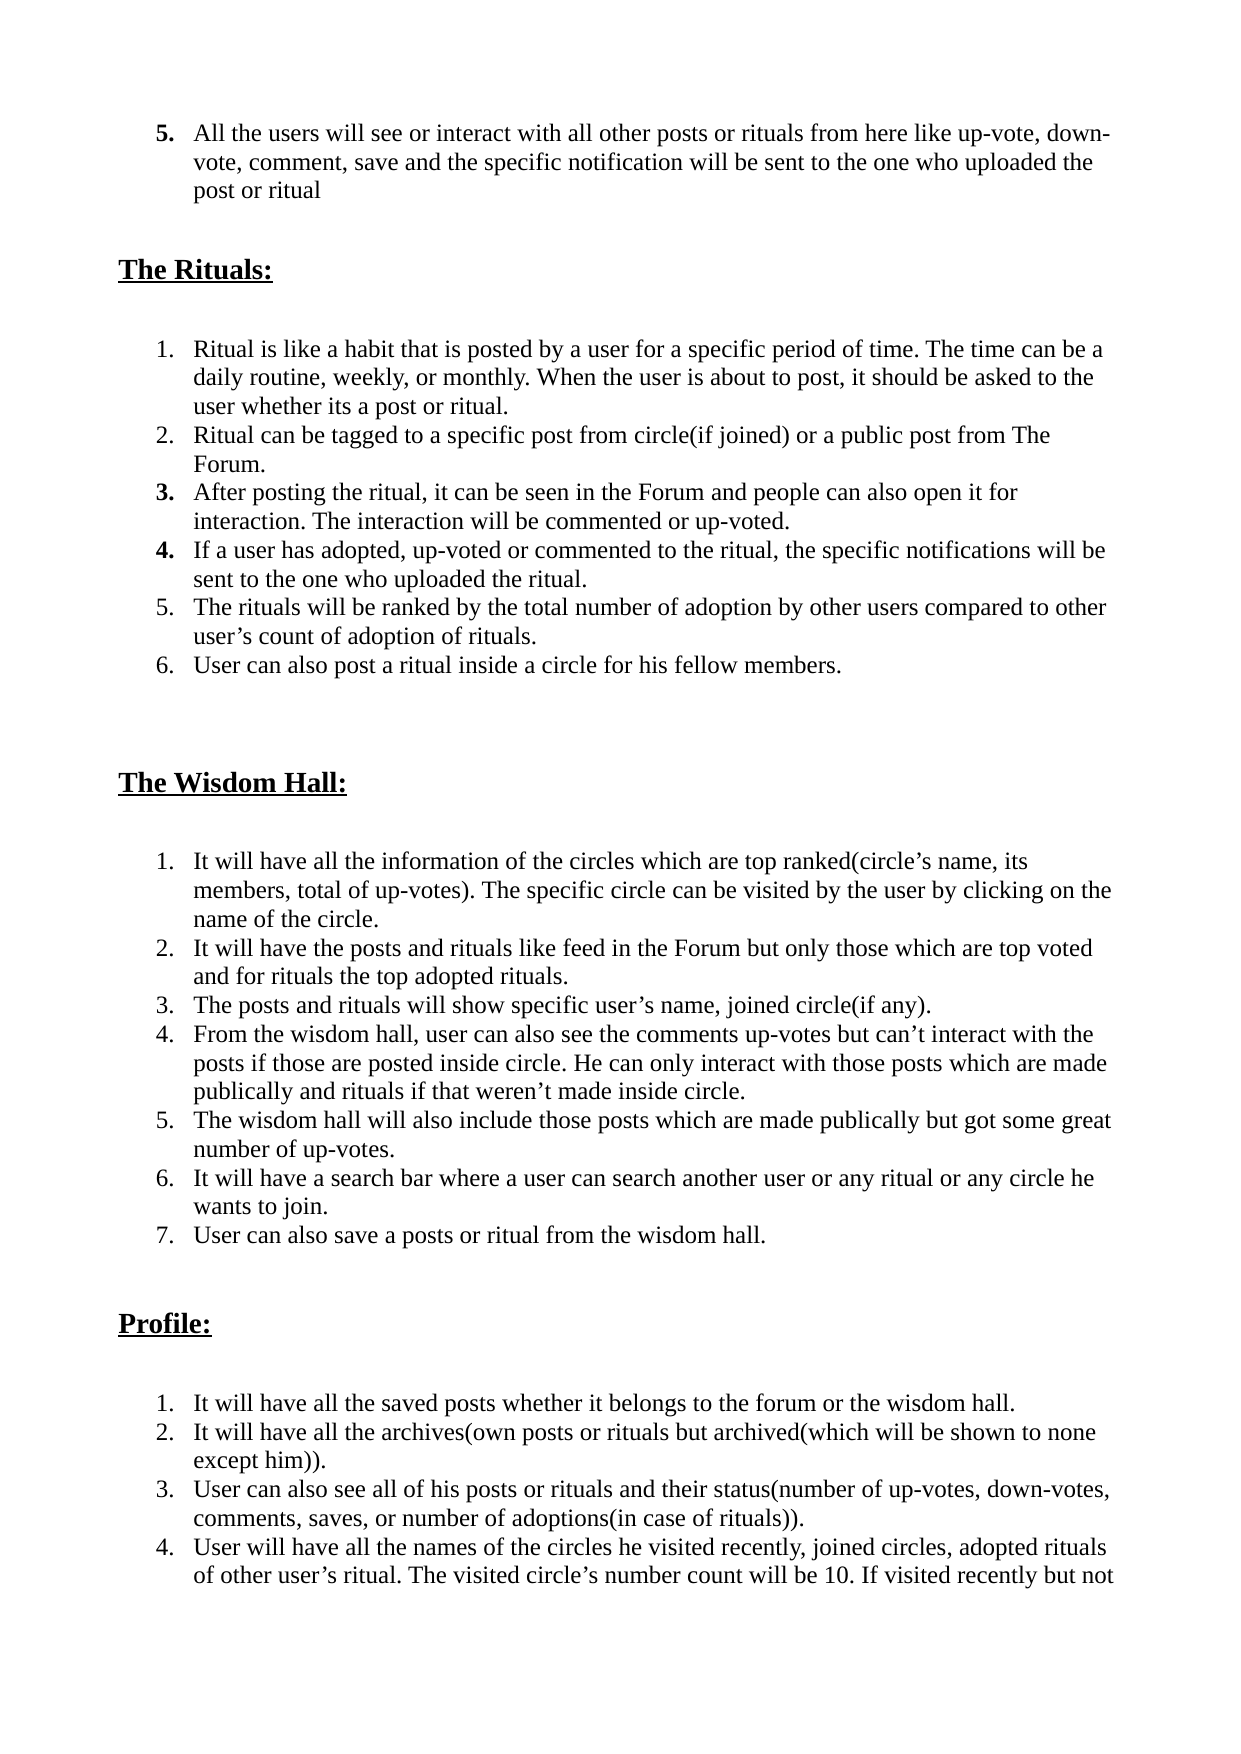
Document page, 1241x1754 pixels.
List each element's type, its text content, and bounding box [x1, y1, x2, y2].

list User can also save a posts or ritual from the wisdom hall. [156, 1220, 1122, 1249]
list All the users will see or interact with all other posts or rituals from here like up-vote, down-vote, comment, save and the specific notification will be sent to the one who uploaded the post or ritual [156, 118, 1122, 204]
list User can also post a ritual inside a circle for his fellow members. [156, 650, 1122, 679]
list It will have all the saved posts whether it belongs to the forum or the wisdom hall. [156, 1388, 1122, 1417]
text The Rituals: [118, 252, 1122, 286]
list It will have the posts and rituals like feed in the Forum but only those which are top voted and for rituals the top adopted rituals. [156, 933, 1122, 990]
list It will have a search bar where a user can search another user or any ritual or any circle he wants to join. [156, 1163, 1122, 1220]
list If a user has adopted, up-voted or commented to the ritual, the specific notifications will be sent to the one who uploaded the ritual. [156, 535, 1122, 592]
list Ritual can be tagged to a specific post from circle(if joined) or a public post from The Forum. [156, 420, 1122, 477]
list After posting the ritual, it can be seen in the Forum and people can also open it for interaction. The interaction will be commented or up-voted. [156, 477, 1122, 535]
list The wisdom hall will also include those posts which are made publically but got some great number of up-votes. [156, 1105, 1122, 1163]
list Ritual is like a habit that is posted by a user for a specific period of time. The time can be a daily routine, weekly, or monthly. When the user is about to post, it should be asked to the user whether its a post or ritual. [156, 334, 1122, 420]
list User can also see all of his posts or rituals and their status(number of up-votes, down-votes, comments, saves, or number of adoptions(in case of rituals)). [156, 1474, 1122, 1532]
text The Wisdom Hall: [118, 765, 1122, 798]
list From the wisdom hall, user can also see the comments up-votes but can’t interact with the posts if those are posted inside circle. He can only interact with those posts which are made publically and rituals if that weren’t made inside circle. [156, 1019, 1122, 1105]
list User will have all the names of the circles he visited recently, joined circles, adopted rituals of other user’s ritual. The visited circle’s number count will be 10. If visited recently but not [156, 1532, 1122, 1589]
list The rituals will be ranked by the total number of adoption by other users compared to other user’s count of adoption of rituals. [156, 592, 1122, 650]
list It will have all the archives(own posts or rituals but archived(which will be shown to none except him)). [156, 1417, 1122, 1474]
list It will have all the information of the circles which are top ranked(circle’s name, its members, total of up-votes). The specific circle can be visited by the user by clicking on the name of the circle. [156, 846, 1122, 933]
text Profile: [118, 1306, 1122, 1340]
list The posts and rituals will show specific user’s name, joined circle(if any). [156, 990, 1122, 1019]
